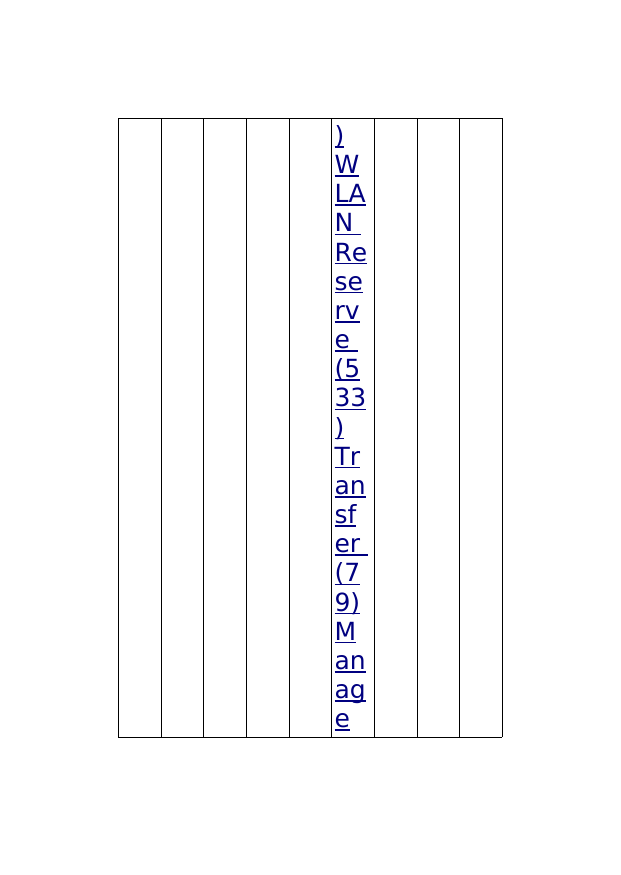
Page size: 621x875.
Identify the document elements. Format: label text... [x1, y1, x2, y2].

table_cell [162, 119, 203, 737]
table_cell [418, 119, 459, 737]
table_cell [290, 119, 331, 737]
table_cell ) WLAN Reserve (533) Transfer (79) Manage [332, 119, 374, 737]
table_cell [119, 119, 161, 737]
table_cell [375, 119, 417, 737]
table_cell [460, 119, 502, 737]
table_cell [247, 119, 289, 737]
table_cell [204, 119, 246, 737]
